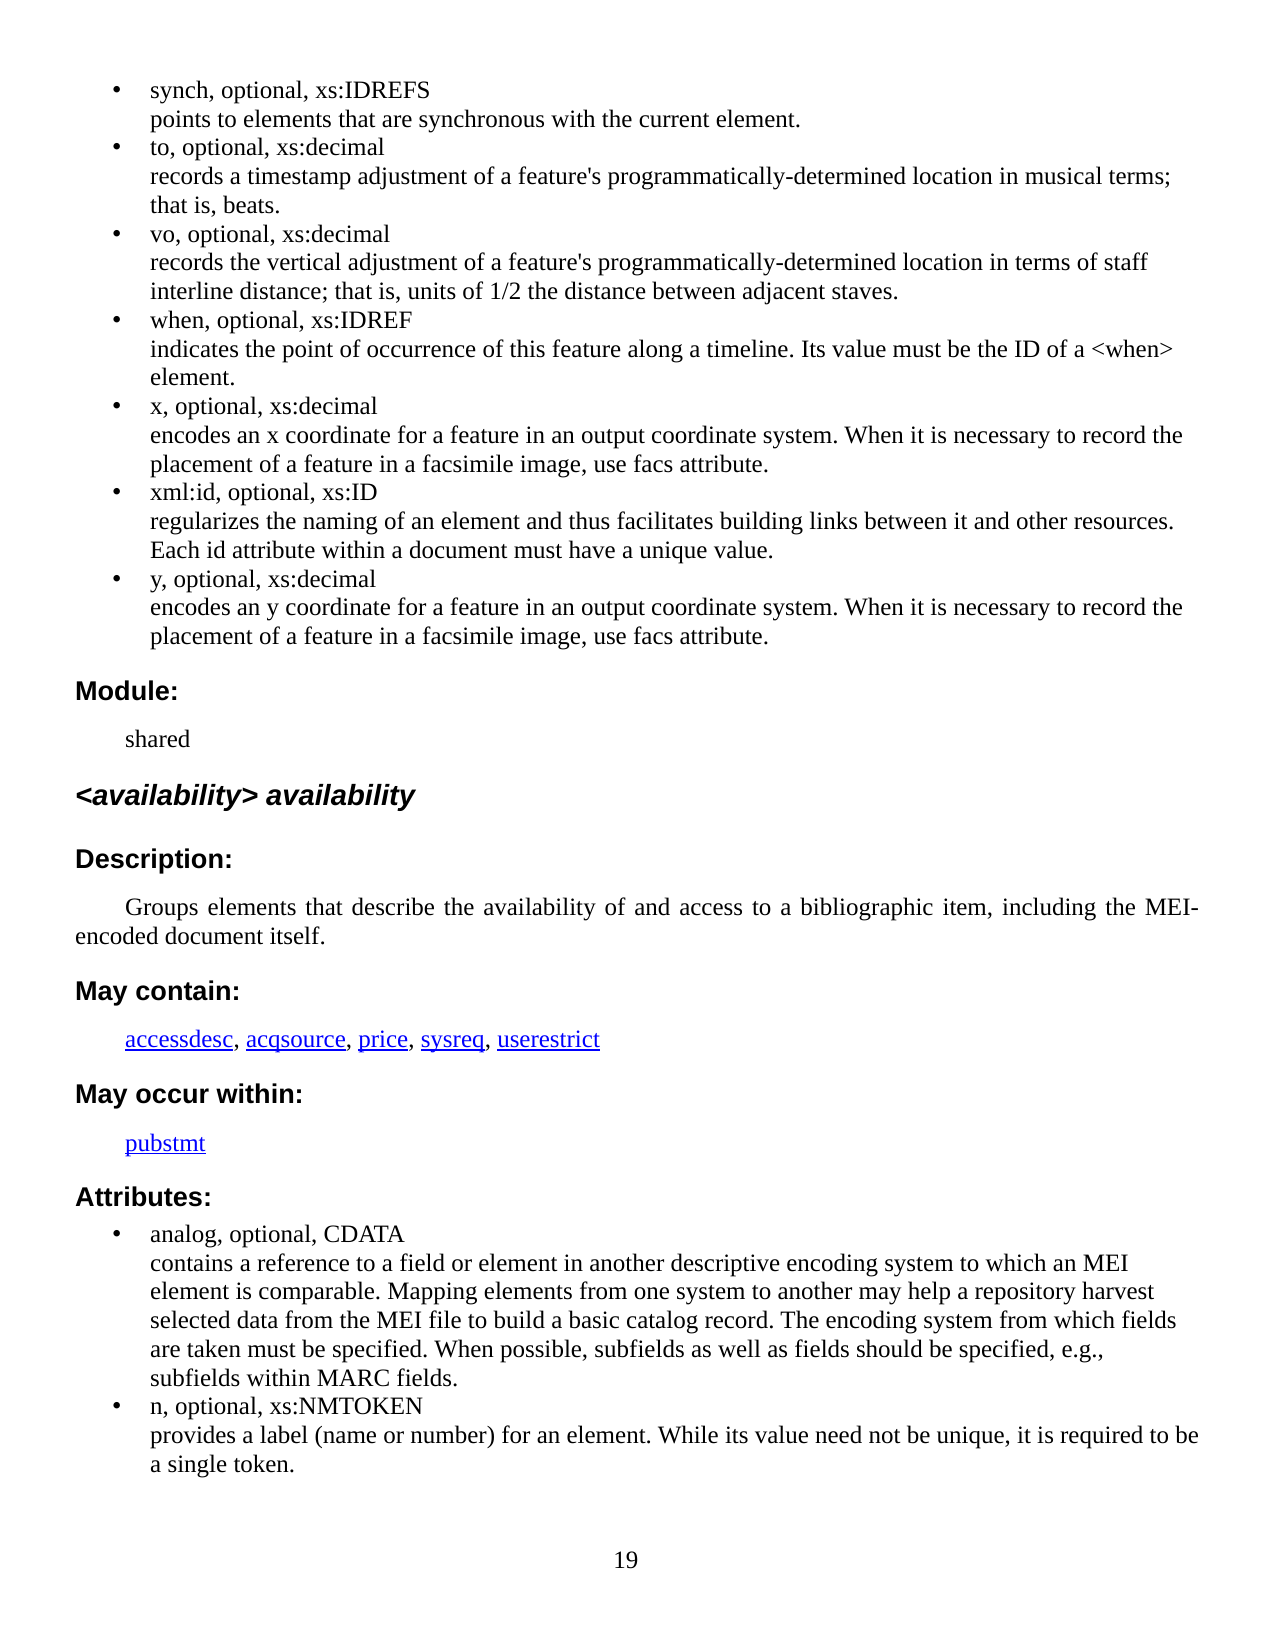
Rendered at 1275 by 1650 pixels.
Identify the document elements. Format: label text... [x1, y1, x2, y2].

list x, optional, xs:decimal encodes an x coordinate for a feature in an output coordinate system. When it is necessary to record the placement of a feature in a facsimile image, use facs attribute. [112, 391, 1200, 477]
subtitle May occur within: [75, 1078, 1200, 1109]
text pubstmt [75, 1128, 1200, 1156]
subtitle Attributes: [75, 1181, 1200, 1213]
subtitle Description: [75, 843, 1200, 874]
subtitle May contain: [75, 975, 1200, 1006]
subtitle <availability> availability [75, 778, 1200, 812]
list n, optional, xs:NMTOKEN provides a label (name or number) for an element. While its value need not be unique, it is required to be a single token. [112, 1391, 1200, 1478]
text shared [75, 724, 1200, 753]
list when, optional, xs:IDREF indicates the point of occurrence of this feature along a timeline. Its value must be the ID of a <when> element. [112, 305, 1200, 391]
list to, optional, xs:decimal records a timestamp adjustment of a feature's programmatically-determined location in musical terms; that is, beats. [112, 132, 1200, 219]
list y, optional, xs:decimal encodes an y coordinate for a feature in an output coordinate system. When it is necessary to record the placement of a feature in a facsimile image, use facs attribute. [112, 564, 1200, 650]
text accessdesc, acqsource, price, sysreq, userestrict [75, 1024, 1200, 1053]
list vo, optional, xs:decimal records the vertical adjustment of a feature's programmatically-determined location in terms of staff interline distance; that is, units of 1/2 the distance between adjacent staves. [112, 219, 1200, 305]
list synch, optional, xs:IDREFS points to elements that are synchronous with the current element. [112, 75, 1200, 132]
text Groups elements that describe the availability of and access to a bibliographic item, including the MEI-encoded document itself. [75, 892, 1200, 950]
list xml:id, optional, xs:ID regularizes the naming of an element and thus facilitates building links between it and other resources. Each id attribute within a document must have a unique value. [112, 477, 1200, 564]
list analog, optional, CDATA contains a reference to a field or element in another descriptive encoding system to which an MEI element is comparable. Mapping elements from one system to another may help a repository harvest selected data from the MEI file to build a basic catalog record. The encoding system from which fields are taken must be specified. When possible, subfields as well as fields should be specified, e.g., subfields within MARC fields. [112, 1219, 1200, 1391]
subtitle Module: [75, 675, 1200, 706]
